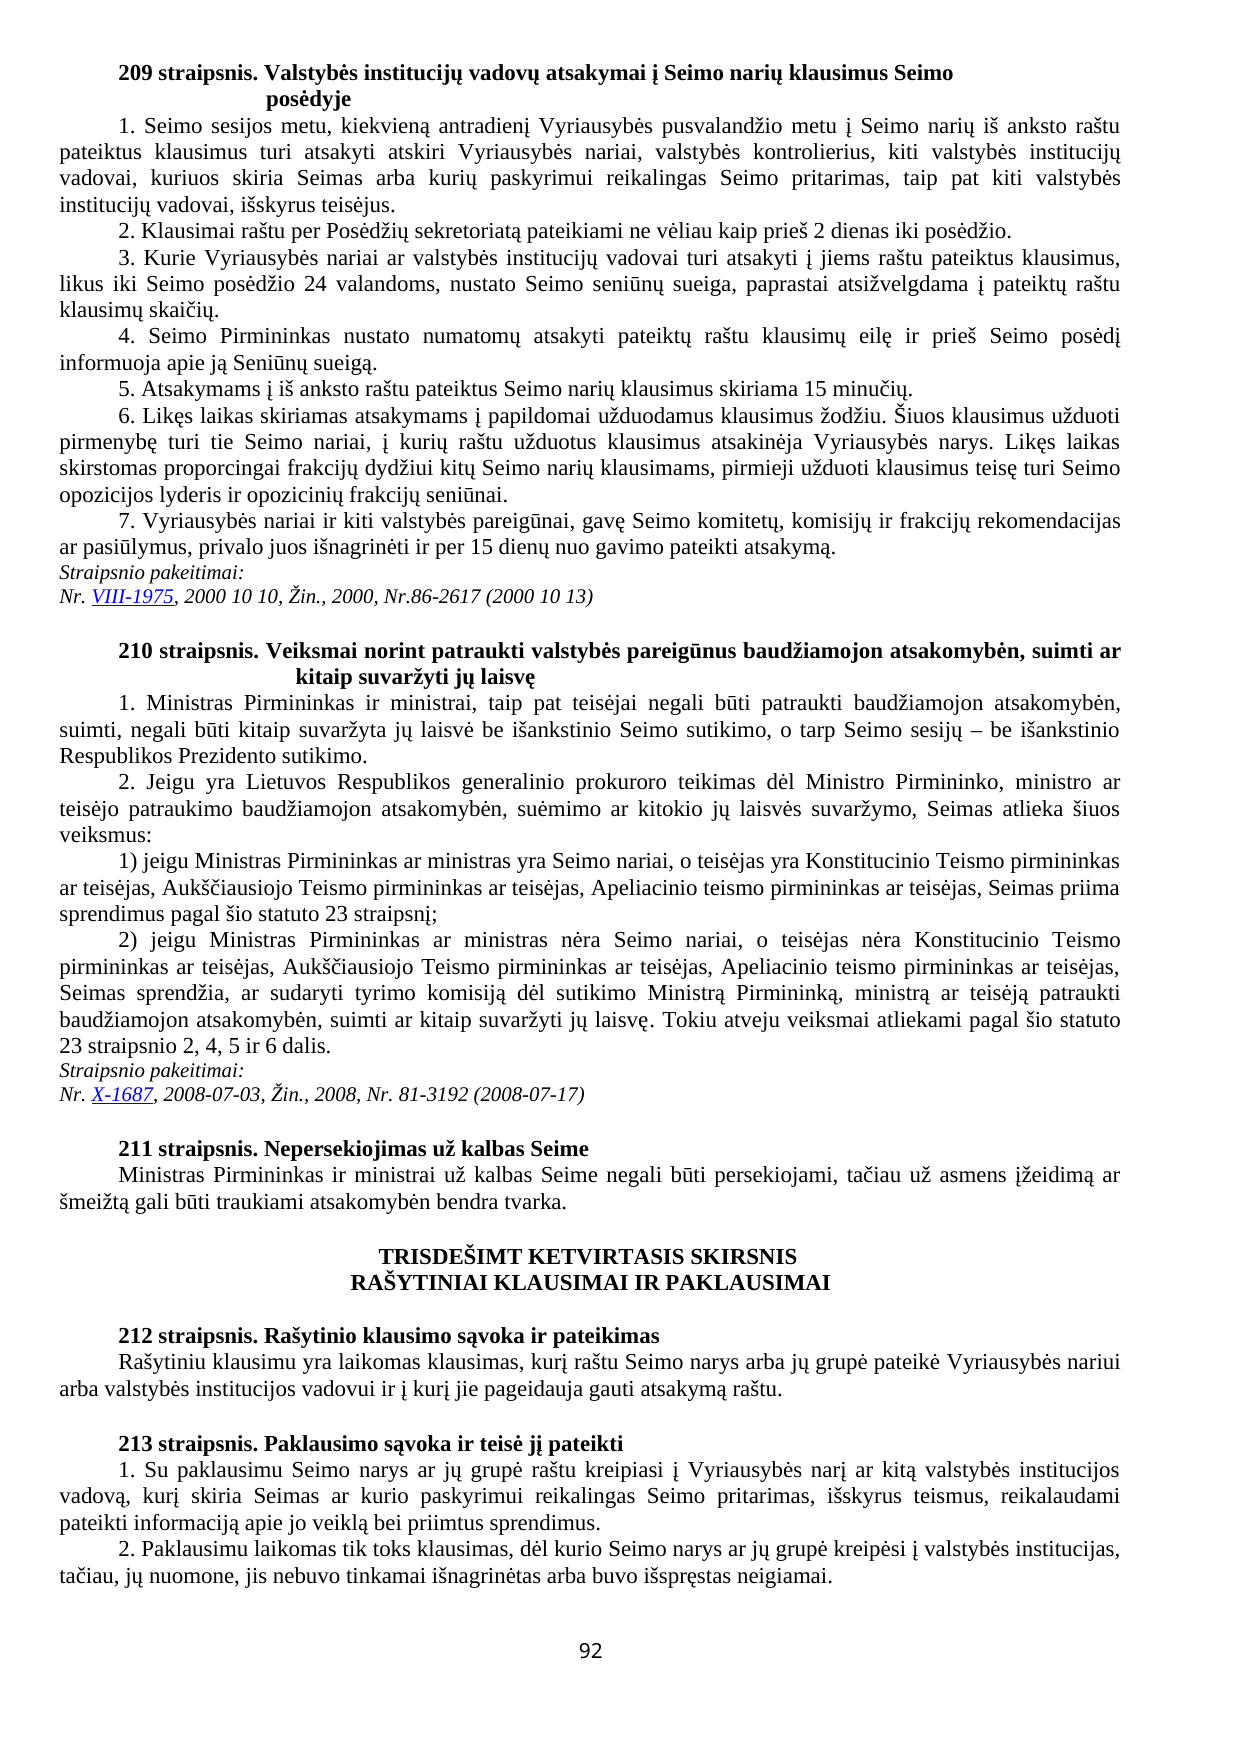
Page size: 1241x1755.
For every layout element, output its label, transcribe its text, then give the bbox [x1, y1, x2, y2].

text Rašytiniu klausimu yra laikomas klausimas, kurį raštu Seimo narys arba jų grupė pateikė Vyriausybės nariui arba valstybės institucijos vadovui ir į kurį jie pageidauja gauti atsakymą raštu. [59, 1348, 1122, 1401]
text 6. Likęs laikas skiriamas atsakymams į papildomai užduodamus klausimus žodžiu. Šiuos klausimus užduoti pirmenybę turi tie Seimo nariai, į kurių raštu užduotus klausimus atsakinėja Vyriausybės narys. Likęs laikas skirstomas proporcingai frakcijų dydžiui kitų Seimo narių klausimams, pirmieji užduoti klausimus teisę turi Seimo opozicijos lyderis ir opozicinių frakcijų seniūnai. [59, 402, 1122, 507]
text Nr. VIII-1975, 2000 10 10, Žin., 2000, Nr.86-2617 (2000 10 13) [59, 584, 1122, 608]
text 3. Kurie Vyriausybės nariai ar valstybės institucijų vadovai turi atsakyti į jiems raštu pateiktus klausimus, likus iki Seimo posėdžio 24 valandoms, nustato Seimo seniūnų sueiga, paprastai atsižvelgdama į pateiktų raštu klausimų skaičių. [59, 243, 1122, 323]
text 4. Seimo Pirmininkas nustato numatomų atsakyti pateiktų raštu klausimų eilę ir prieš Seimo posėdį informuoja apie ją Seniūnų sueigą. [59, 323, 1122, 375]
text 212 straipsnis. Rašytinio klausimo sąvoka ir pateikimas [59, 1322, 1122, 1348]
text 2. Jeigu yra Lietuvos Respublikos generalinio prokuroro teikimas dėl Ministro Pirmininko, ministro ar teisėjo patraukimo baudžiamojon atsakomybėn, suėmimo ar kitokio jų laisvės suvaržymo, Seimas atlieka šiuos veiksmus: [59, 768, 1122, 847]
text 1) jeigu Ministras Pirmininkas ar ministras yra Seimo nariai, o teisėjas yra Konstitucinio Teismo pirmininkas ar teisėjas, Aukščiausiojo Teismo pirmininkas ar teisėjas, Apeliacinio teismo pirmininkas ar teisėjas, Seimas priima sprendimus pagal šio statuto 23 straipsnį; [59, 847, 1122, 927]
text 1. Seimo sesijos metu, kiekvieną antradienį Vyriausybės pusvalandžio metu į Seimo narių iš anksto raštu pateiktus klausimus turi atsakyti atskiri Vyriausybės nariai, valstybės kontrolierius, kiti valstybės institucijų vadovai, kuriuos skiria Seimas arba kurių paskyrimui reikalingas Seimo pritarimas, taip pat kiti valstybės institucijų vadovai, išskyrus teisėjus. [59, 112, 1122, 217]
text 210 straipsnis. Veiksmai norint patraukti valstybės pareigūnus baudžiamojon atsakomybėn, suimti ar kitaip suvaržyti jų laisvę [118, 637, 1122, 689]
text Straipsnio pakeitimai: [59, 560, 1122, 584]
text 7. Vyriausybės nariai ir kiti valstybės pareigūnai, gavę Seimo komitetų, komisijų ir frakcijų rekomendacijas ar pasiūlymus, privalo juos išnagrinėti ir per 15 dienų nuo gavimo pateikti atsakymą. [59, 507, 1122, 560]
text RAŠYTINIAI KLAUSIMAI IR PAKLAUSIMAI [59, 1269, 1122, 1296]
text TRISDEŠIMT KETVIRTASIS SKIRSNIS [59, 1243, 1122, 1269]
text Ministras Pirmininkas ir ministrai už kalbas Seime negali būti persekiojami, tačiau už asmens įžeidimą ar šmeižtą gali būti traukiami atsakomybėn bendra tvarka. [59, 1162, 1122, 1214]
text Straipsnio pakeitimai: [59, 1058, 1122, 1082]
text posėdyje [266, 85, 1122, 112]
text 5. Atsakymams į iš anksto raštu pateiktus Seimo narių klausimus skiriama 15 minučių. [59, 375, 1122, 402]
text 2. Paklausimu laikomas tik toks klausimas, dėl kurio Seimo narys ar jų grupė kreipėsi į valstybės institucijas, tačiau, jų nuomone, jis nebuvo tinkamai išnagrinėtas arba buvo išspręstas neigiamai. [59, 1535, 1122, 1588]
text 2) jeigu Ministras Pirmininkas ar ministras nėra Seimo nariai, o teisėjas nėra Konstitucinio Teismo pirmininkas ar teisėjas, Aukščiausiojo Teismo pirmininkas ar teisėjas, Apeliacinio teismo pirmininkas ar teisėjas, Seimas sprendžia, ar sudaryti tyrimo komisiją dėl sutikimo Ministrą Pirmininką, ministrą ar teisėją patraukti baudžiamojon atsakomybėn, suimti ar kitaip suvaržyti jų laisvę. Tokiu atveju veiksmai atliekami pagal šio statuto 23 straipsnio 2, 4, 5 ir 6 dalis. [59, 927, 1122, 1058]
text 1. Su paklausimu Seimo narys ar jų grupė raštu kreipiasi į Vyriausybės narį ar kitą valstybės institucijos vadovą, kurį skiria Seimas ar kurio paskyrimui reikalingas Seimo pritarimas, išskyrus teismus, reikalaudami pateikti informaciją apie jo veiklą bei priimtus sprendimus. [59, 1456, 1122, 1535]
text Nr. X-1687, 2008-07-03, Žin., 2008, Nr. 81-3192 (2008-07-17) [59, 1082, 1122, 1106]
text 2. Klausimai raštu per Posėdžių sekretoriatą pateikiami ne vėliau kaip prieš 2 dienas iki posėdžio. [59, 217, 1122, 243]
text 1. Ministras Pirmininkas ir ministrai, taip pat teisėjai negali būti patraukti baudžiamojon atsakomybėn, suimti, negali būti kitaip suvaržyta jų laisvė be išankstinio Seimo sutikimo, o tarp Seimo sesijų – be išankstinio Respublikos Prezidento sutikimo. [59, 689, 1122, 768]
text 209 straipsnis. Valstybės institucijų vadovų atsakymai į Seimo narių klausimus Seimo [118, 59, 1122, 85]
text 211 straipsnis. Nepersekiojimas už kalbas Seime [59, 1135, 1122, 1162]
text 213 straipsnis. Paklausimo sąvoka ir teisė jį pateikti [59, 1430, 1122, 1456]
